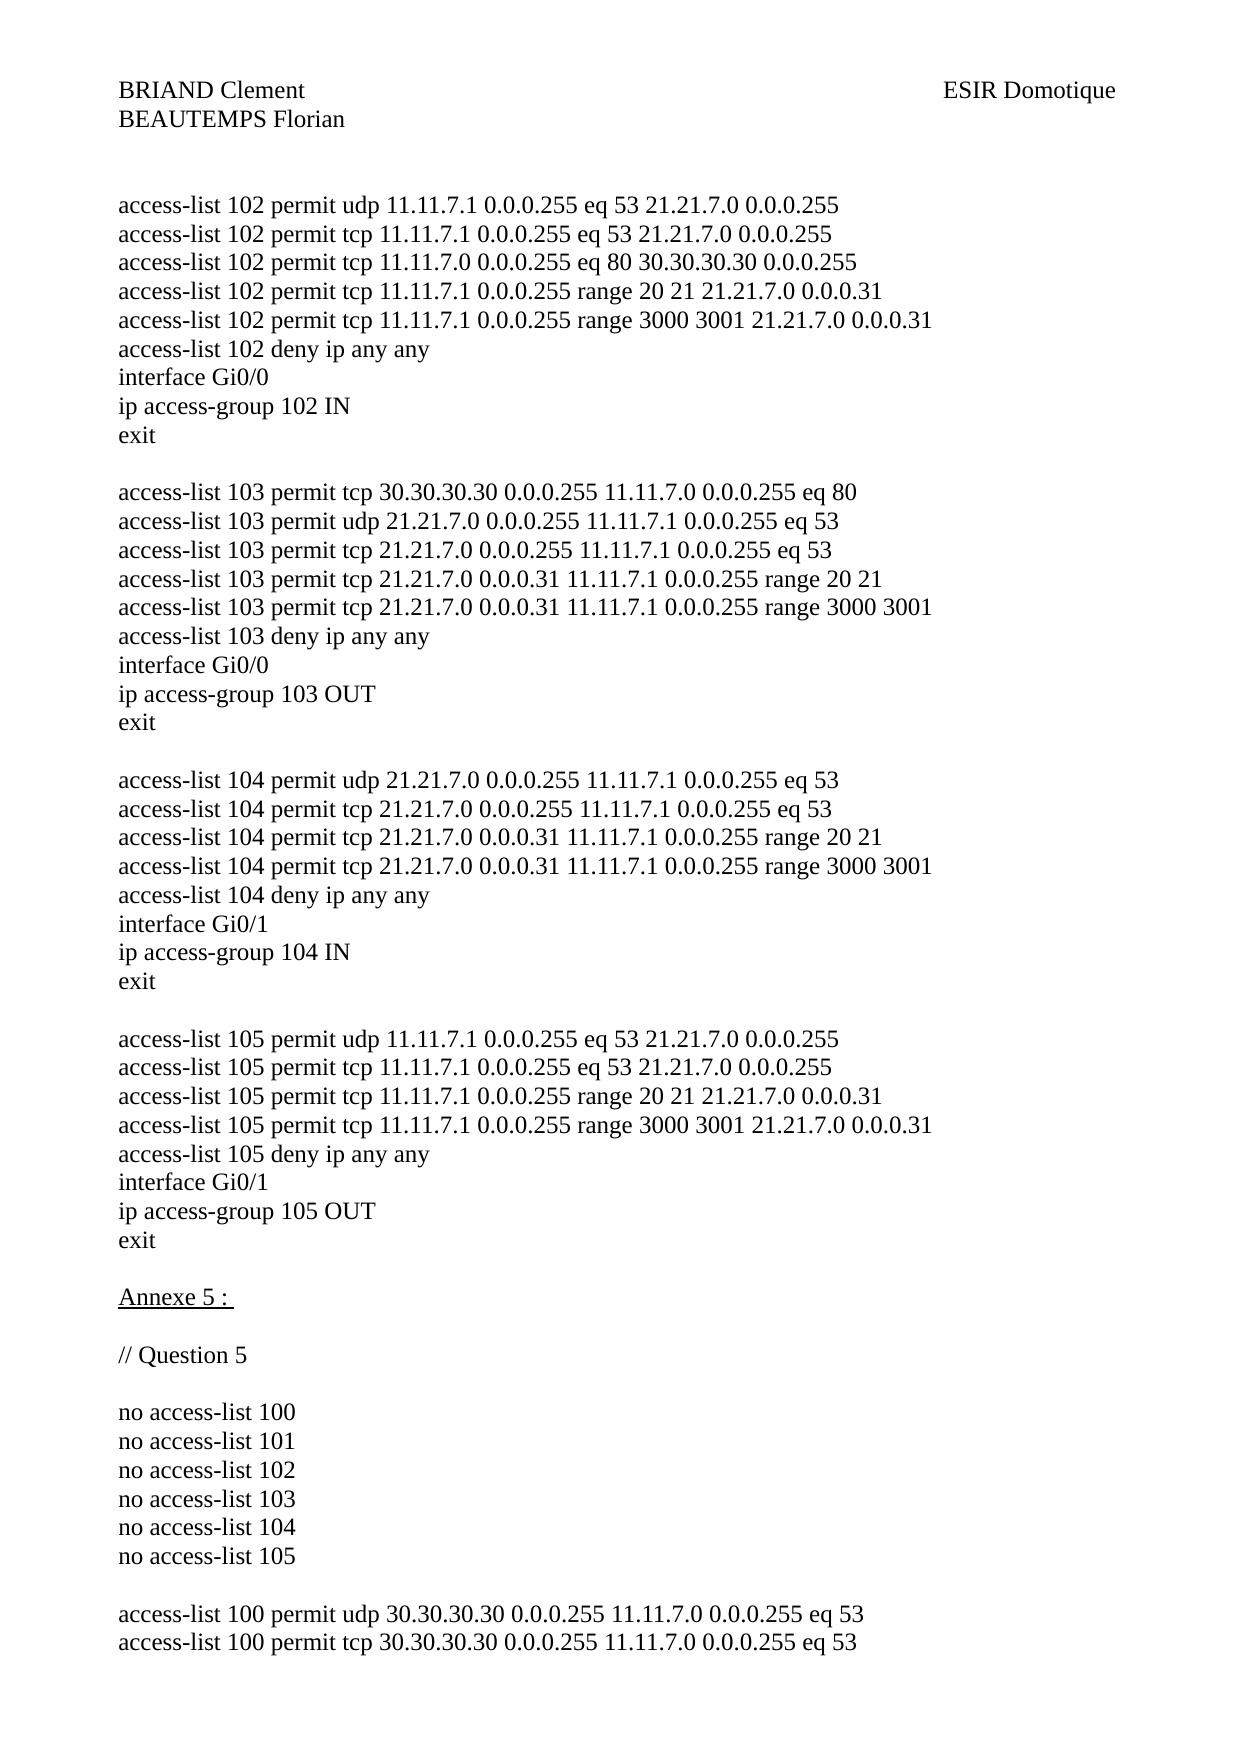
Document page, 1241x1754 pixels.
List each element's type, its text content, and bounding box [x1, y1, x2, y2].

text access-list 105 deny ip any any [118, 1139, 1122, 1167]
text access-list 105 permit udp 11.11.7.1 0.0.0.255 eq 53 21.21.7.0 0.0.0.255 [118, 1024, 1122, 1052]
text exit [118, 420, 1122, 449]
text access-list 103 permit tcp 21.21.7.0 0.0.0.255 11.11.7.1 0.0.0.255 eq 53 [118, 535, 1122, 564]
text ip access-group 105 OUT [118, 1196, 1122, 1225]
text access-list 104 deny ip any any [118, 880, 1122, 909]
text interface Gi0/0 [118, 650, 1122, 679]
text no access-list 101 [118, 1426, 1122, 1455]
text access-list 105 permit tcp 11.11.7.1 0.0.0.255 range 20 21 21.21.7.0 0.0.0.31 [118, 1081, 1122, 1110]
text interface Gi0/1 [118, 909, 1122, 937]
text access-list 104 permit udp 21.21.7.0 0.0.0.255 11.11.7.1 0.0.0.255 eq 53 [118, 765, 1122, 794]
text ip access-group 104 IN [118, 937, 1122, 966]
text // Question 5 [118, 1340, 1122, 1369]
text access-list 105 permit tcp 11.11.7.1 0.0.0.255 eq 53 21.21.7.0 0.0.0.255 [118, 1052, 1122, 1081]
text access-list 103 permit tcp 21.21.7.0 0.0.0.31 11.11.7.1 0.0.0.255 range 3000 3001 [118, 592, 1122, 621]
text access-list 103 deny ip any any [118, 621, 1122, 650]
text Annexe 5 : [118, 1282, 1122, 1311]
text access-list 103 permit udp 21.21.7.0 0.0.0.255 11.11.7.1 0.0.0.255 eq 53 [118, 506, 1122, 535]
text access-list 102 permit tcp 11.11.7.1 0.0.0.255 range 3000 3001 21.21.7.0 0.0.0.31 [118, 305, 1122, 334]
text no access-list 103 [118, 1484, 1122, 1512]
text access-list 100 permit tcp 30.30.30.30 0.0.0.255 11.11.7.0 0.0.0.255 eq 53 [118, 1627, 1122, 1656]
text no access-list 105 [118, 1541, 1122, 1570]
text ip access-group 102 IN [118, 391, 1122, 420]
text no access-list 102 [118, 1455, 1122, 1484]
text access-list 102 permit tcp 11.11.7.1 0.0.0.255 eq 53 21.21.7.0 0.0.0.255 [118, 219, 1122, 247]
text access-list 102 permit tcp 11.11.7.0 0.0.0.255 eq 80 30.30.30.30 0.0.0.255 [118, 247, 1122, 276]
text no access-list 100 [118, 1397, 1122, 1426]
text interface Gi0/0 [118, 362, 1122, 391]
text access-list 104 permit tcp 21.21.7.0 0.0.0.31 11.11.7.1 0.0.0.255 range 20 21 [118, 822, 1122, 851]
text access-list 104 permit tcp 21.21.7.0 0.0.0.255 11.11.7.1 0.0.0.255 eq 53 [118, 794, 1122, 822]
text exit [118, 1225, 1122, 1254]
text access-list 100 permit udp 30.30.30.30 0.0.0.255 11.11.7.0 0.0.0.255 eq 53 [118, 1599, 1122, 1627]
text access-list 104 permit tcp 21.21.7.0 0.0.0.31 11.11.7.1 0.0.0.255 range 3000 3001 [118, 851, 1122, 880]
text access-list 103 permit tcp 30.30.30.30 0.0.0.255 11.11.7.0 0.0.0.255 eq 80 [118, 477, 1122, 506]
text interface Gi0/1 [118, 1167, 1122, 1196]
text exit [118, 707, 1122, 736]
text access-list 102 permit tcp 11.11.7.1 0.0.0.255 range 20 21 21.21.7.0 0.0.0.31 [118, 276, 1122, 305]
text ip access-group 103 OUT [118, 679, 1122, 707]
text access-list 103 permit tcp 21.21.7.0 0.0.0.31 11.11.7.1 0.0.0.255 range 20 21 [118, 564, 1122, 592]
text access-list 102 permit udp 11.11.7.1 0.0.0.255 eq 53 21.21.7.0 0.0.0.255 [118, 190, 1122, 219]
text access-list 102 deny ip any any [118, 334, 1122, 362]
text exit [118, 966, 1122, 995]
text no access-list 104 [118, 1512, 1122, 1541]
text access-list 105 permit tcp 11.11.7.1 0.0.0.255 range 3000 3001 21.21.7.0 0.0.0.31 [118, 1110, 1122, 1139]
